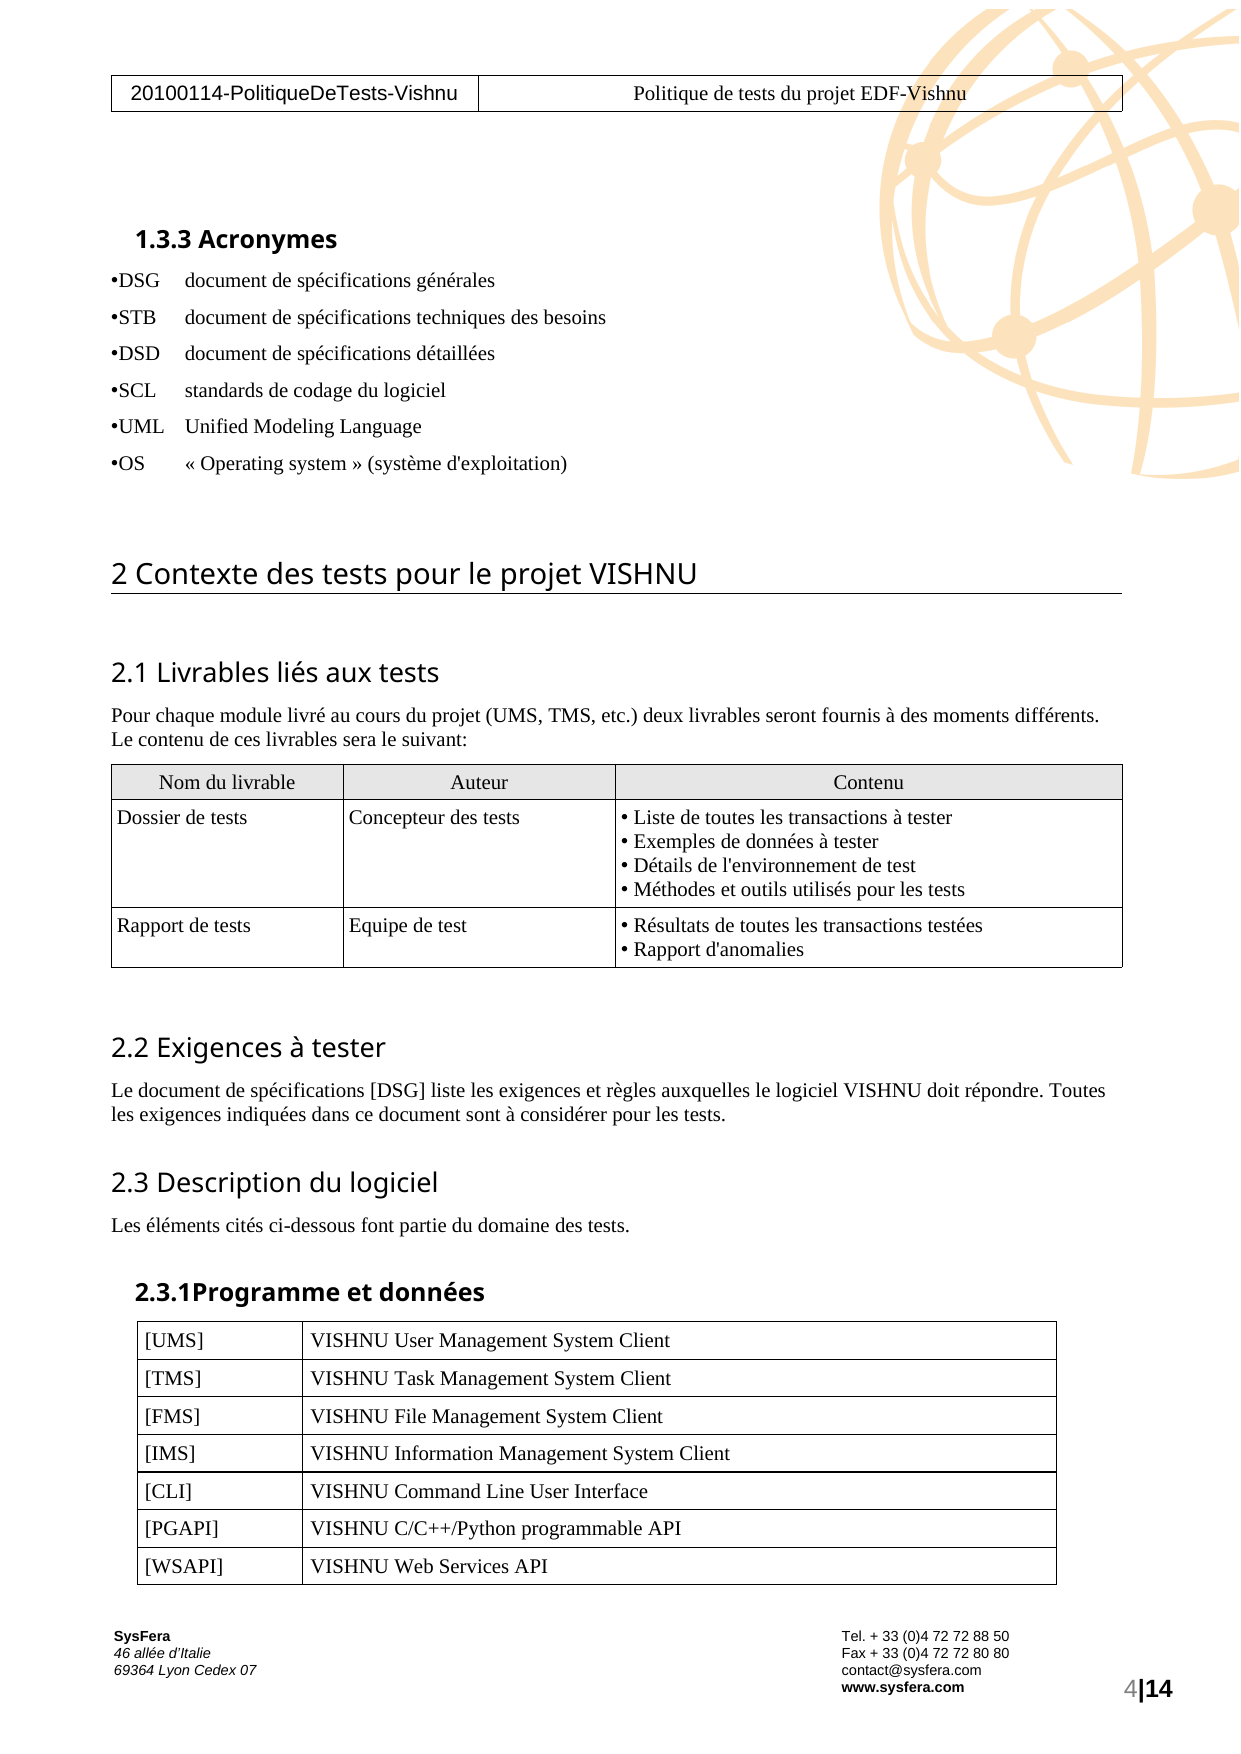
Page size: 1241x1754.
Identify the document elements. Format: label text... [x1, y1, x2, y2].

table_header Contenu [616, 765, 1122, 799]
table_cell Dossier de tests [112, 800, 343, 907]
table_cell VISHNU Information Management System Client [303, 1435, 1056, 1471]
table_cell VISHNU C/C++/Python programmable API [303, 1510, 1056, 1547]
text Les éléments cités ci-dessous font partie du domaine des tests. [111, 1213, 1122, 1237]
table_cell [WSAPI] [138, 1548, 302, 1584]
table_cell VISHNU File Management System Client [303, 1397, 1056, 1434]
table_cell Résultats de toutes les transactions testées Rapport d'anomalies [616, 908, 1122, 967]
table_cell Liste de toutes les transactions à tester Exemples de données à tester Détails de l'environnement de test Méthodes et outils utilisés pour les tests [616, 800, 1122, 907]
table_header VISHNU User Management System Client [303, 1322, 1056, 1359]
table_cell Rapport de tests [112, 908, 343, 967]
table_cell VISHNU Web Services API [303, 1548, 1056, 1584]
table_cell [IMS] [138, 1435, 302, 1471]
table_cell [FMS] [138, 1397, 302, 1434]
subtitle Contexte des tests pour le projet VISHNU [111, 553, 1122, 593]
subtitle Programme et données [134, 1274, 1122, 1308]
text Pour chaque module livré au cours du projet (UMS, TMS, etc.) deux livrables seront fournis à des moments différents. Le contenu de ces livrables sera le suivant: [111, 703, 1122, 751]
table_cell VISHNU Task Management System Client [303, 1360, 1056, 1396]
subtitle Exigences à tester [111, 1028, 1122, 1065]
table_header Auteur [344, 765, 615, 799]
text Le document de spécifications [DSG] liste les exigences et règles auxquelles le logiciel VISHNU doit répondre. Toutes les exigences indiquées dans ce document sont à considérer pour les tests. [111, 1078, 1122, 1126]
table_cell [CLI] [138, 1473, 302, 1509]
subtitle Livrables liés aux tests [111, 654, 1122, 691]
table_cell Equipe de test [344, 908, 615, 967]
table_cell [TMS] [138, 1360, 302, 1396]
table_cell Concepteur des tests [344, 800, 615, 907]
table_header Nom du livrable [112, 765, 343, 799]
table_cell VISHNU Command Line User Interface [303, 1473, 1056, 1509]
picture [1, 9, 1239, 479]
subtitle Description du logiciel [111, 1163, 1122, 1200]
table_cell [PGAPI] [138, 1510, 302, 1547]
table_header [UMS] [138, 1322, 302, 1359]
